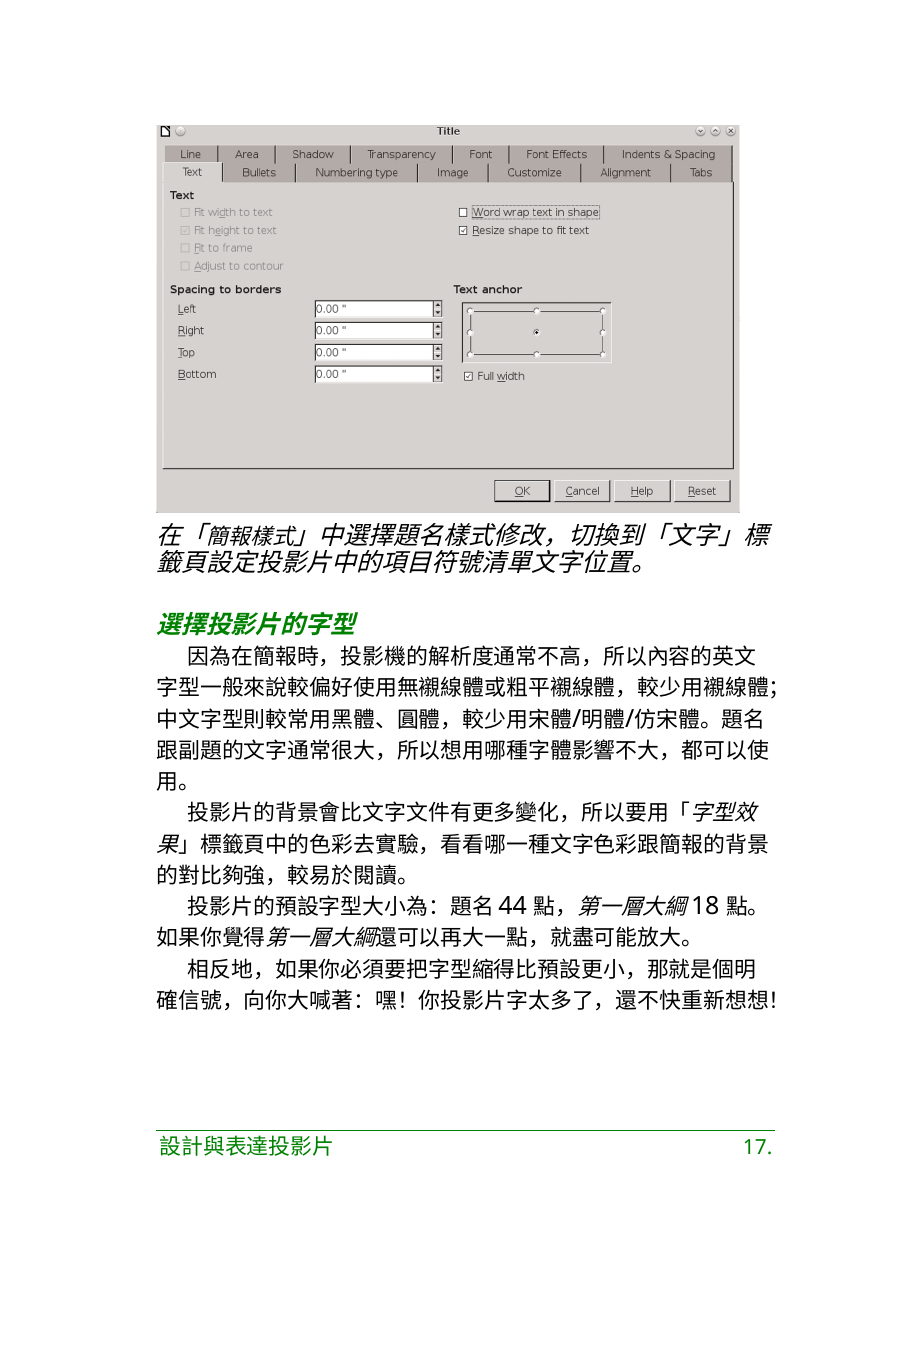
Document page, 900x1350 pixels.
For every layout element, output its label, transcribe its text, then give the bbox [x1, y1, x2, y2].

text 投影片的預設字型大小為：題名44 點，第一層大綱18 點。如果你覺得第一層大綱還可以再大一點，就盡可能放大。 [156, 889, 775, 952]
table_header [156, 125, 775, 515]
text 因為在簡報時，投影機的解析度通常不高，所以內容的英文字型一般來說較偏好使用無襯線體或粗平襯線體，較少用襯線體；中文字型則較常用黑體、圓體，較少用宋體/明體/仿宋體。題名跟副題的文字通常很大，所以想用哪種字體影響不大，都可以使用。 [156, 639, 775, 796]
text 投影片的背景會比文字文件有更多變化，所以要用「字型效果」標籤頁中的色彩去實驗，看看哪一種文字色彩跟簡報的背景的對比夠強，較易於閱讀。 [156, 796, 775, 889]
text 相反地，如果你必須要把字型縮得比預設更小，那就是個明確信號，向你大喊著：嘿！你投影片字太多了，還不快重新想想！ [156, 952, 775, 1014]
picture [156, 125, 740, 513]
subtitle 選擇投影片的字型 [156, 608, 775, 639]
table_cell 在「簡報樣式」中選擇題名樣式修改，切換到「文字」標籤頁設定投影片中的項目符號清單文字位置。 [156, 515, 775, 577]
